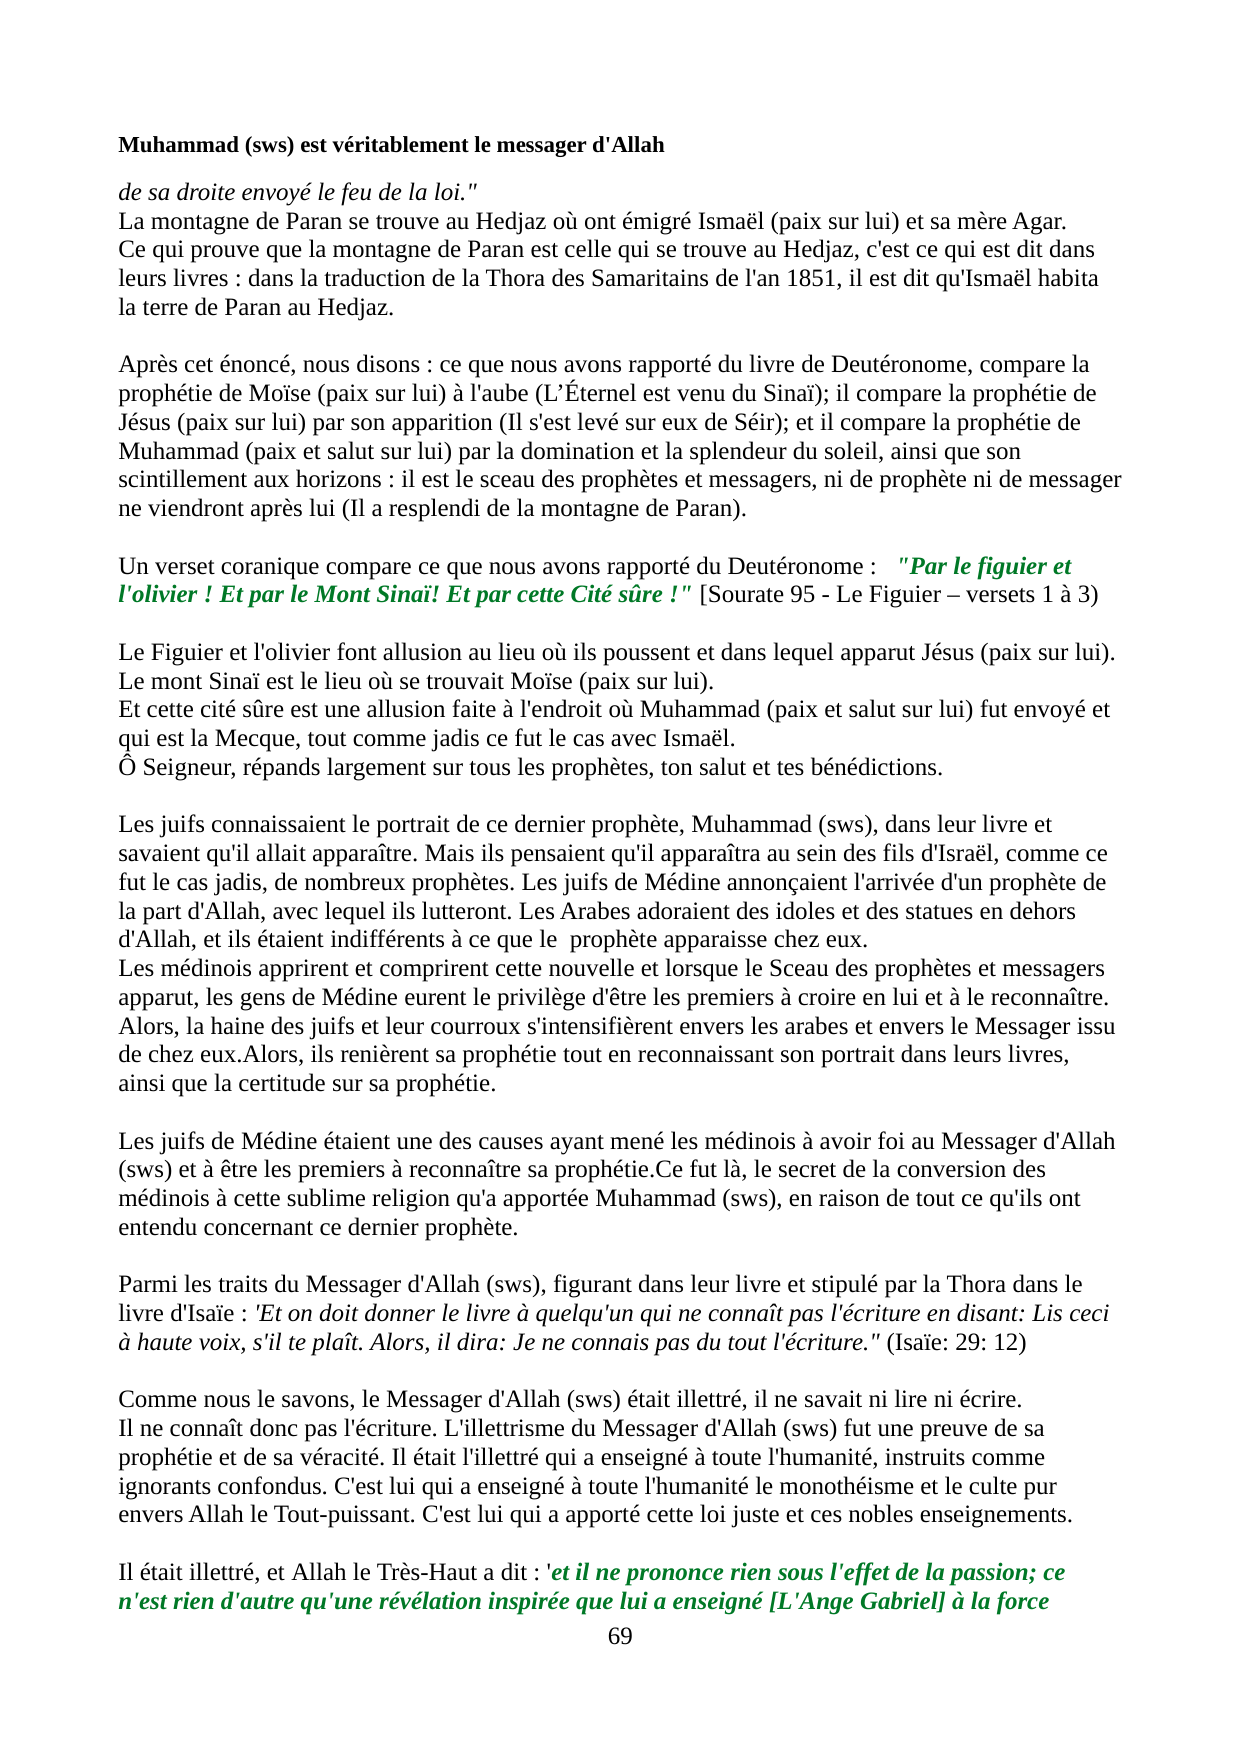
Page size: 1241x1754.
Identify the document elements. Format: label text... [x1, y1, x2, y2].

text Il ne connaît donc pas l'écriture. L'illettrisme du Messager d'Allah (sws) fut une preuve de sa prophétie et de sa véracité. Il était l'illettré qui a enseigné à toute l'humanité, instruits comme ignorants confondus. C'est lui qui a enseigné à toute l'humanité le monothéisme et le culte pur envers Allah le Tout-puissant. C'est lui qui a apporté cette loi juste et ces nobles enseignements. [118, 1413, 1122, 1528]
text Parmi les traits du Messager d'Allah (sws), figurant dans leur livre et stipulé par la Thora dans le livre d'Isaïe : 'Et on doit donner le livre à quelqu'un qui ne connaît pas l'écriture en disant: Lis ceci à haute voix, s'il te plaît. Alors, il dira: Je ne connais pas du tout l'écriture." (Isaïe: 29: 12) [118, 1269, 1122, 1356]
text Les médinois apprirent et comprirent cette nouvelle et lorsque le Sceau des prophètes et messagers apparut, les gens de Médine eurent le privilège d'être les premiers à croire en lui et à le reconnaître. [118, 953, 1122, 1011]
text La montagne de Paran se trouve au Hedjaz où ont émigré Ismaël (paix sur lui) et sa mère Agar. [118, 206, 1122, 234]
text Un verset coranique compare ce que nous avons rapporté du Deutéronome : "Par le figuier et l'olivier ! Et par le Mont Sinaï! Et par cette Cité sûre !" [Sourate 95 - Le Figuier – versets 1 à 3) [118, 551, 1122, 608]
text Les juifs connaissaient le portrait de ce dernier prophète, Muhammad (sws), dans leur livre et savaient qu'il allait apparaître. Mais ils pensaient qu'il apparaîtra au sein des fils d'Israël, comme ce fut le cas jadis, de nombreux prophètes. Les juifs de Médine annonçaient l'arrivée d'un prophète de la part d'Allah, avec lequel ils lutteront. Les Arabes adoraient des idoles et des statues en dehors d'Allah, et ils étaient indifférents à ce que le prophète apparaisse chez eux. [118, 809, 1122, 953]
text Les juifs de Médine étaient une des causes ayant mené les médinois à avoir foi au Messager d'Allah (sws) et à être les premiers à reconnaître sa prophétie.Ce fut là, le secret de la conversion des médinois à cette sublime religion qu'a apportée Muhammad (sws), en raison de tout ce qu'ils ont entendu concernant ce dernier prophète. [118, 1126, 1122, 1241]
text Le mont Sinaï est le lieu où se trouvait Moïse (paix sur lui). [118, 666, 1122, 694]
text Alors, la haine des juifs et leur courroux s'intensifièrent envers les arabes et envers le Messager issu de chez eux.Alors, ils renièrent sa prophétie tout en reconnaissant son portrait dans leurs livres, ainsi que la certitude sur sa prophétie. [118, 1011, 1122, 1097]
text Comme nous le savons, le Messager d'Allah (sws) était illettré, il ne savait ni lire ni écrire. [118, 1384, 1122, 1413]
text Ce qui prouve que la montagne de Paran est celle qui se trouve au Hedjaz, c'est ce qui est dit dans leurs livres : dans la traduction de la Thora des Samaritains de l'an 1851, il est dit qu'Ismaël habita la terre de Paran au Hedjaz. [118, 234, 1122, 321]
text Après cet énoncé, nous disons : ce que nous avons rapporté du livre de Deutéronome, compare la prophétie de Moïse (paix sur lui) à l'aube (L’Éternel est venu du Sinaï); il compare la prophétie de Jésus (paix sur lui) par son apparition (Il s'est levé sur eux de Séir); et il compare la prophétie de Muhammad (paix et salut sur lui) par la domination et la splendeur du soleil, ainsi que son scintillement aux horizons : il est le sceau des prophètes et messagers, ni de prophète ni de messager ne viendront après lui (Il a resplendi de la montagne de Paran). [118, 349, 1122, 522]
text Ô Seigneur, répands largement sur tous les prophètes, ton salut et tes bénédictions. [118, 752, 1122, 781]
text Il était illettré, et Allah le Très-Haut a dit : 'et il ne prononce rien sous l'effet de la passion; ce n'est rien d'autre qu'une révélation inspirée que lui a enseigné [L'Ange Gabriel] à la force [118, 1557, 1122, 1614]
text de sa droite envoyé le feu de la loi." [118, 177, 1122, 206]
text Et cette cité sûre est une allusion faite à l'endroit où Muhammad (paix et salut sur lui) fut envoyé et qui est la Mecque, tout comme jadis ce fut le cas avec Ismaël. [118, 694, 1122, 752]
text Le Figuier et l'olivier font allusion au lieu où ils poussent et dans lequel apparut Jésus (paix sur lui). [118, 637, 1122, 666]
